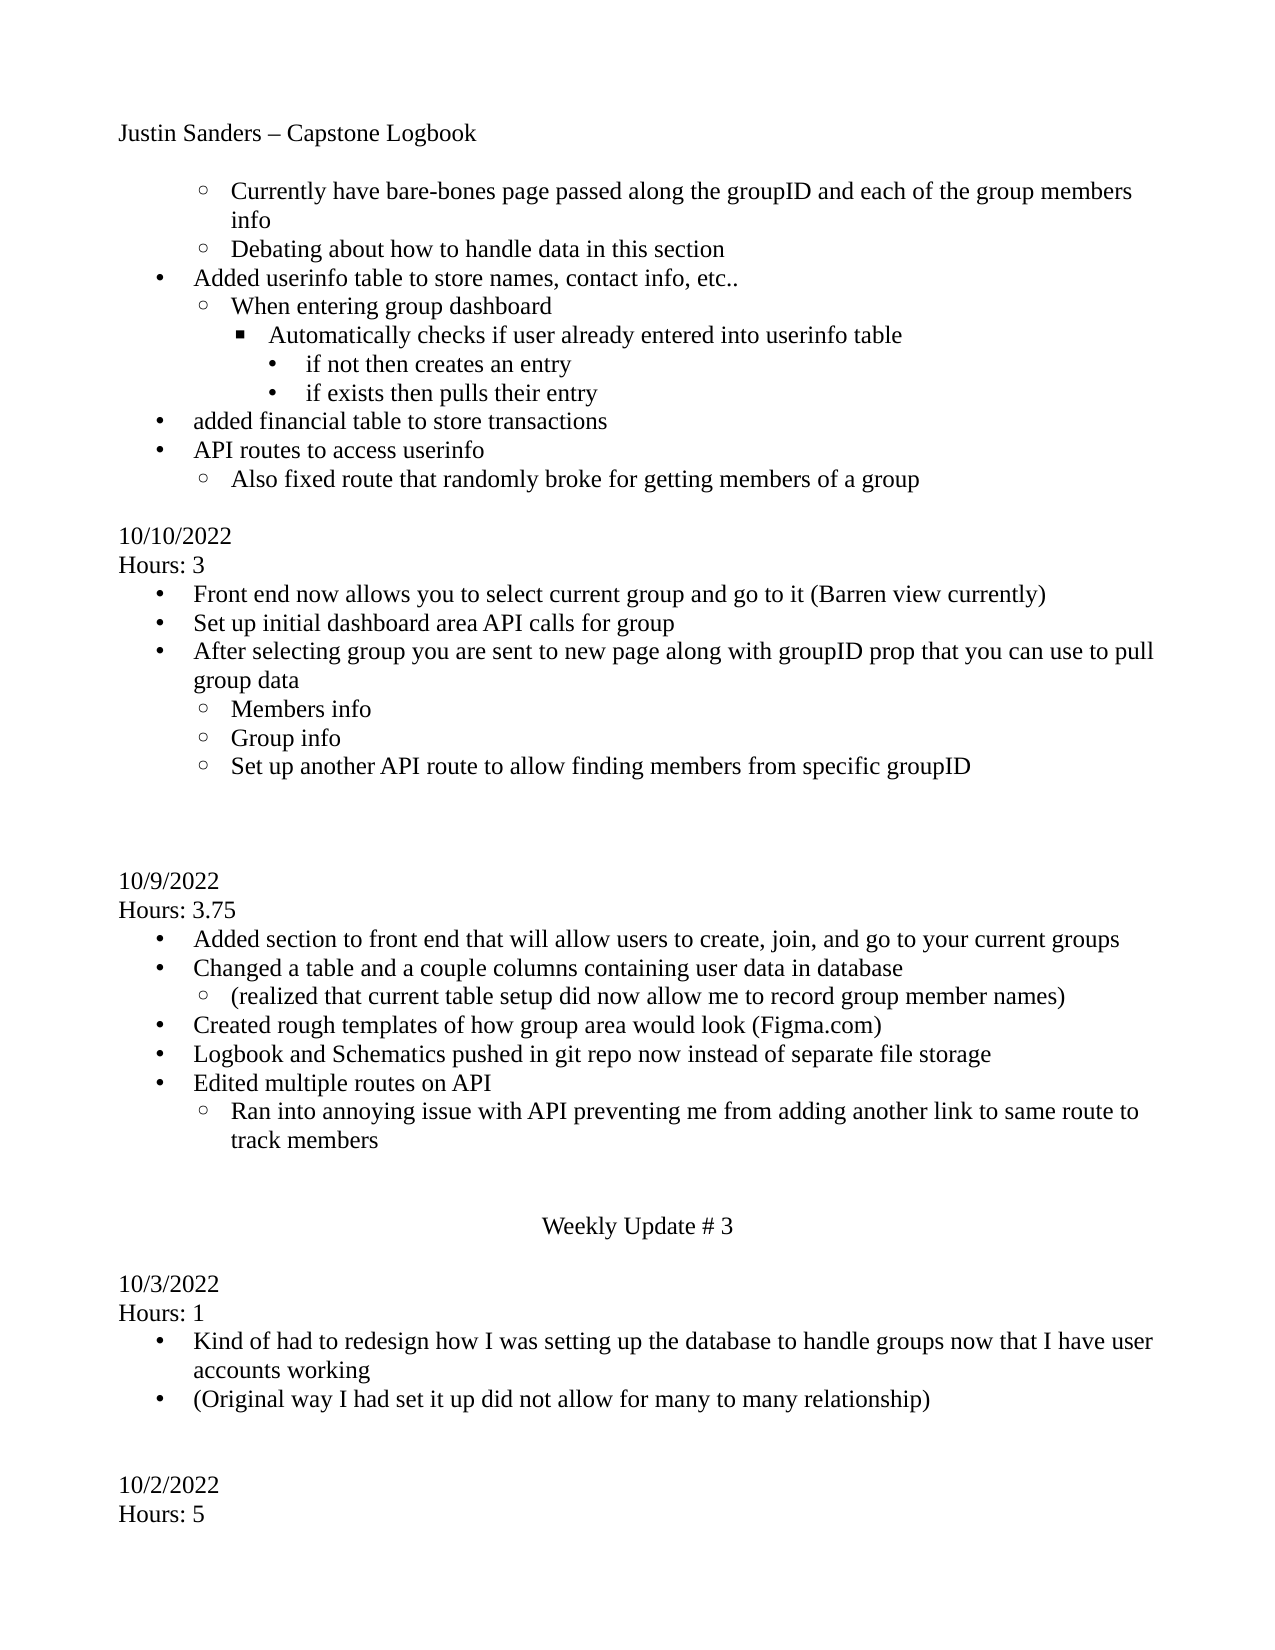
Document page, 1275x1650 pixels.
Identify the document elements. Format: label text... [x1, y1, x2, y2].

list Logbook and Schematics pushed in git repo now instead of separate file storage [156, 1039, 1157, 1068]
list (realized that current table setup did now allow me to record group member names) [193, 981, 1157, 1010]
list Added userinfo table to store names, contact info, etc.. [156, 263, 1157, 291]
list Automatically checks if user already entered into userinfo table [231, 320, 1157, 349]
list Added section to front end that will allow users to create, join, and go to your current groups [156, 924, 1157, 953]
list Group info [193, 723, 1157, 751]
list Weekly Update # 3 [118, 1211, 1157, 1240]
list Kind of had to redesign how I was setting up the database to handle groups now that I have user accounts working [156, 1326, 1157, 1384]
list Ran into annoying issue with API preventing me from adding another link to same route to track members [193, 1096, 1157, 1154]
list Also fixed route that randomly broke for getting members of a group [193, 464, 1157, 493]
list added financial table to store transactions [156, 406, 1157, 435]
list Currently have bare-bones page passed along the groupID and each of the group members info [193, 176, 1157, 234]
list When entering group dashboard [193, 291, 1157, 320]
list After selecting group you are sent to new page along with groupID prop that you can use to pull group data [156, 636, 1157, 694]
list if not then creates an entry [268, 349, 1157, 378]
list Set up another API route to allow finding members from specific groupID [193, 751, 1157, 780]
list (Original way I had set it up did not allow for many to many relationship) [156, 1384, 1157, 1413]
list Members info [193, 694, 1157, 723]
list 10/3/2022 [118, 1269, 1157, 1298]
list Hours: 3.75 [118, 895, 1157, 924]
list 10/2/2022 [118, 1470, 1157, 1499]
list Debating about how to handle data in this section [193, 234, 1157, 263]
list if exists then pulls their entry [268, 378, 1157, 406]
list Hours: 5 [118, 1499, 1157, 1528]
list Edited multiple routes on API [156, 1068, 1157, 1096]
list Front end now allows you to select current group and go to it (Barren view currently) [156, 579, 1157, 608]
list Changed a table and a couple columns containing user data in database [156, 953, 1157, 981]
list 10/10/2022 [118, 521, 1157, 550]
list Hours: 1 [118, 1298, 1157, 1326]
list 10/9/2022 [118, 866, 1157, 895]
list Created rough templates of how group area would look (Figma.com) [156, 1010, 1157, 1039]
list API routes to access userinfo [156, 435, 1157, 464]
list Hours: 3 [118, 550, 1157, 579]
list Set up initial dashboard area API calls for group [156, 608, 1157, 636]
